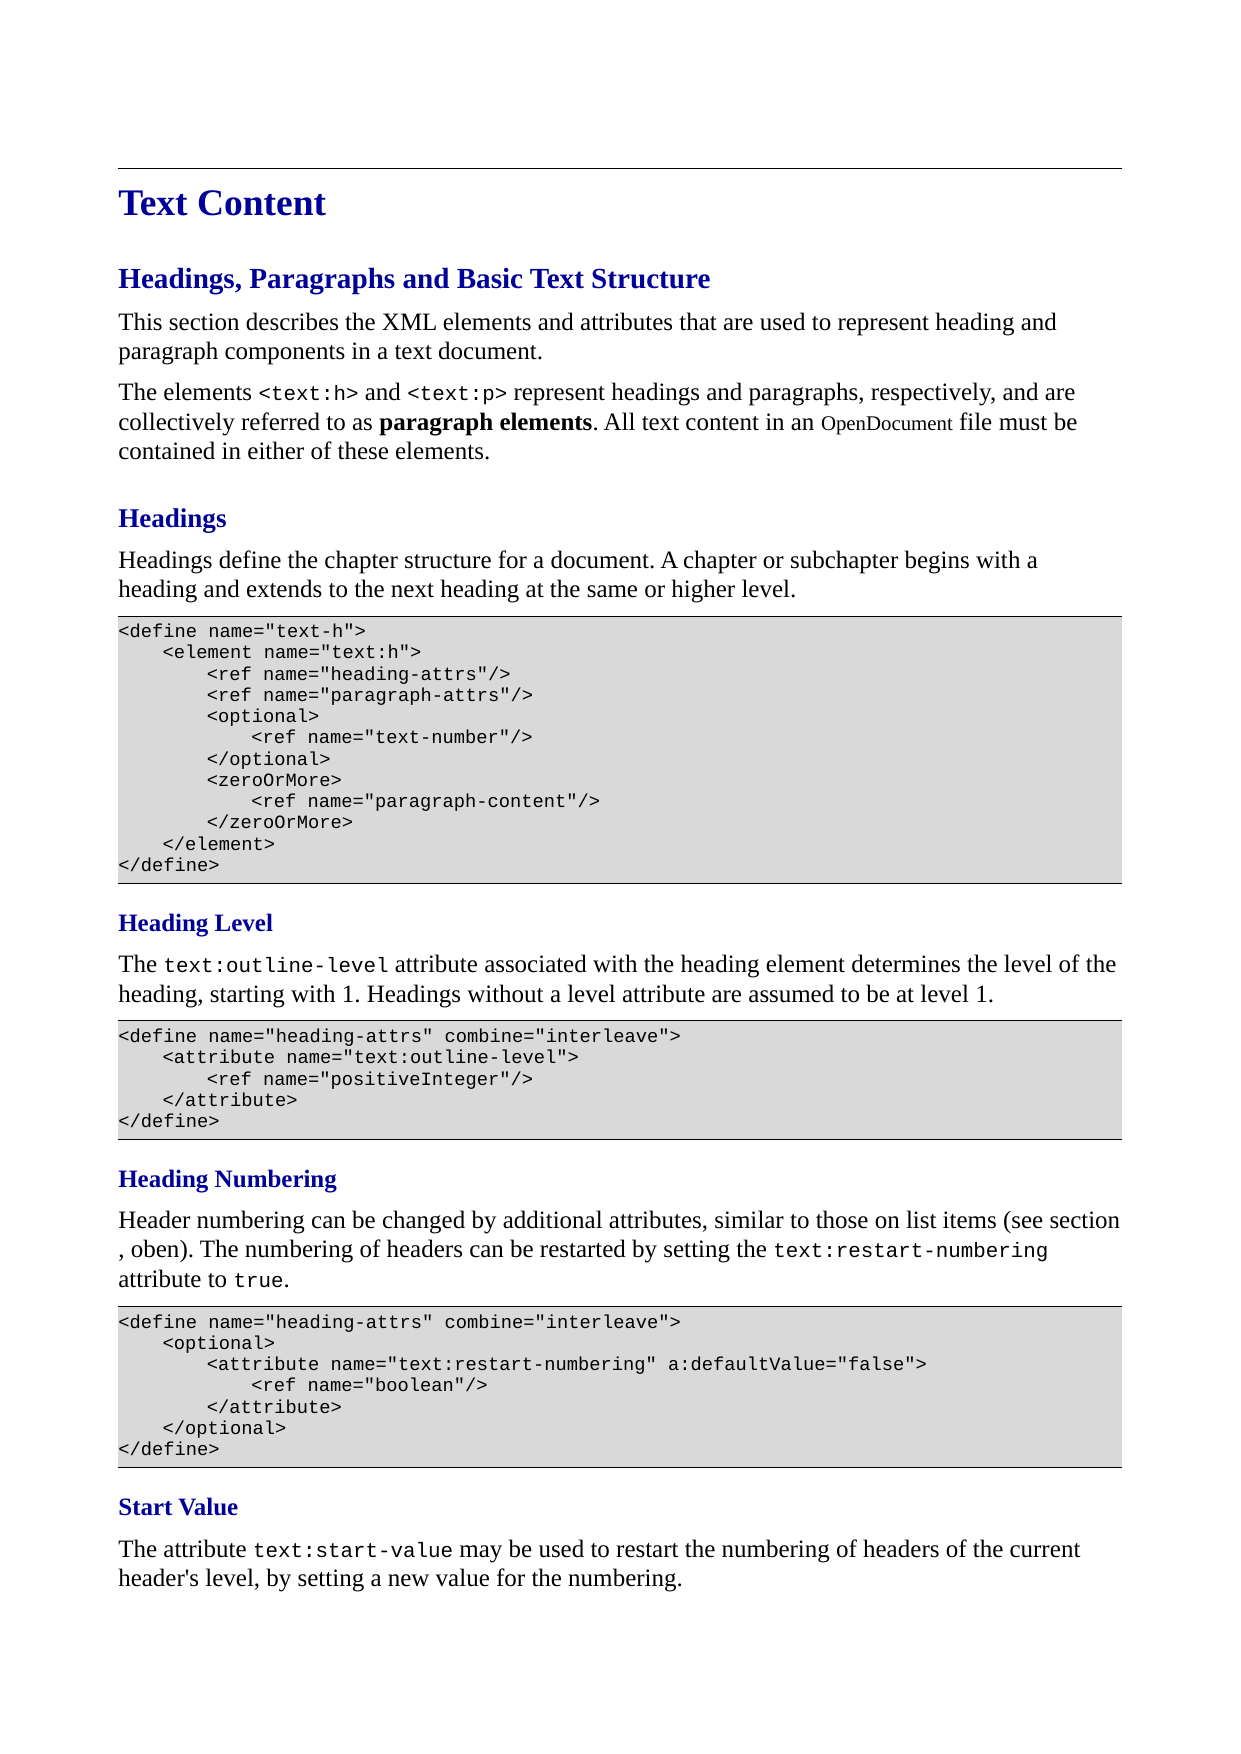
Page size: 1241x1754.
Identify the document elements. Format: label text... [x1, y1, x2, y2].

text This section describes the XML elements and attributes that are used to represent heading and paragraph components in a text document. [118, 307, 1122, 365]
text <ref name="text-number"/> [118, 728, 1122, 749]
subtitle Headings, Paragraphs and Basic Text Structure [118, 261, 1122, 295]
text </define> [118, 849, 1122, 883]
text <element name="text:h"> [118, 643, 1122, 664]
subtitle Headings [118, 502, 1122, 533]
text Header numbering can be changed by additional attributes, similar to those on list items (see section , oben). The numbering of headers can be restarted by setting the text:restart-numbering attribute to true. [118, 1206, 1122, 1293]
text <ref name="positiveInteger"/> [118, 1069, 1122, 1091]
text <ref name="paragraph-content"/> [118, 792, 1122, 813]
text <attribute name="text:outline-level"> [118, 1048, 1122, 1069]
text </attribute> [118, 1091, 1122, 1105]
text </element> [118, 834, 1122, 849]
text <define name="heading-attrs" combine="interleave"> [118, 1307, 1122, 1334]
text <define name="heading-attrs" combine="interleave"> [118, 1021, 1122, 1048]
text </zeroOrMore> [118, 813, 1122, 834]
text <ref name="boolean"/> [118, 1376, 1122, 1397]
subtitle Heading Numbering [118, 1164, 1122, 1193]
text </optional> [118, 749, 1122, 771]
text Headings define the chapter structure for a document. A chapter or subchapter begins with a heading and extends to the next heading at the same or higher level. [118, 546, 1122, 603]
text <optional> [118, 1334, 1122, 1355]
subtitle Heading Level [118, 908, 1122, 937]
text </define> [118, 1433, 1122, 1467]
text <zeroOrMore> [118, 771, 1122, 792]
text </define> [118, 1105, 1122, 1139]
text <define name="text-h"> [118, 617, 1122, 643]
text <ref name="paragraph-attrs"/> [118, 686, 1122, 707]
subtitle Text Content [118, 169, 1122, 224]
text The elements <text:h> and <text:p> represent headings and paragraphs, respectively, and are collectively referred to as paragraph elements. All text content in an OpenDocument file must be contained in either of these elements. [118, 377, 1122, 464]
text <attribute name="text:restart-numbering" a:defaultValue="false"> [118, 1355, 1122, 1376]
text <ref name="heading-attrs"/> [118, 664, 1122, 686]
subtitle Start Value [118, 1492, 1122, 1521]
text </optional> [118, 1419, 1122, 1433]
text The attribute text:start-value may be used to restart the numbering of headers of the current header's level, by setting a new value for the numbering. [118, 1534, 1122, 1592]
text <optional> [118, 707, 1122, 728]
text The text:outline-level attribute associated with the heading element determines the level of the heading, starting with 1. Headings without a level attribute are assumed to be at level 1. [118, 949, 1122, 1008]
text </attribute> [118, 1397, 1122, 1419]
